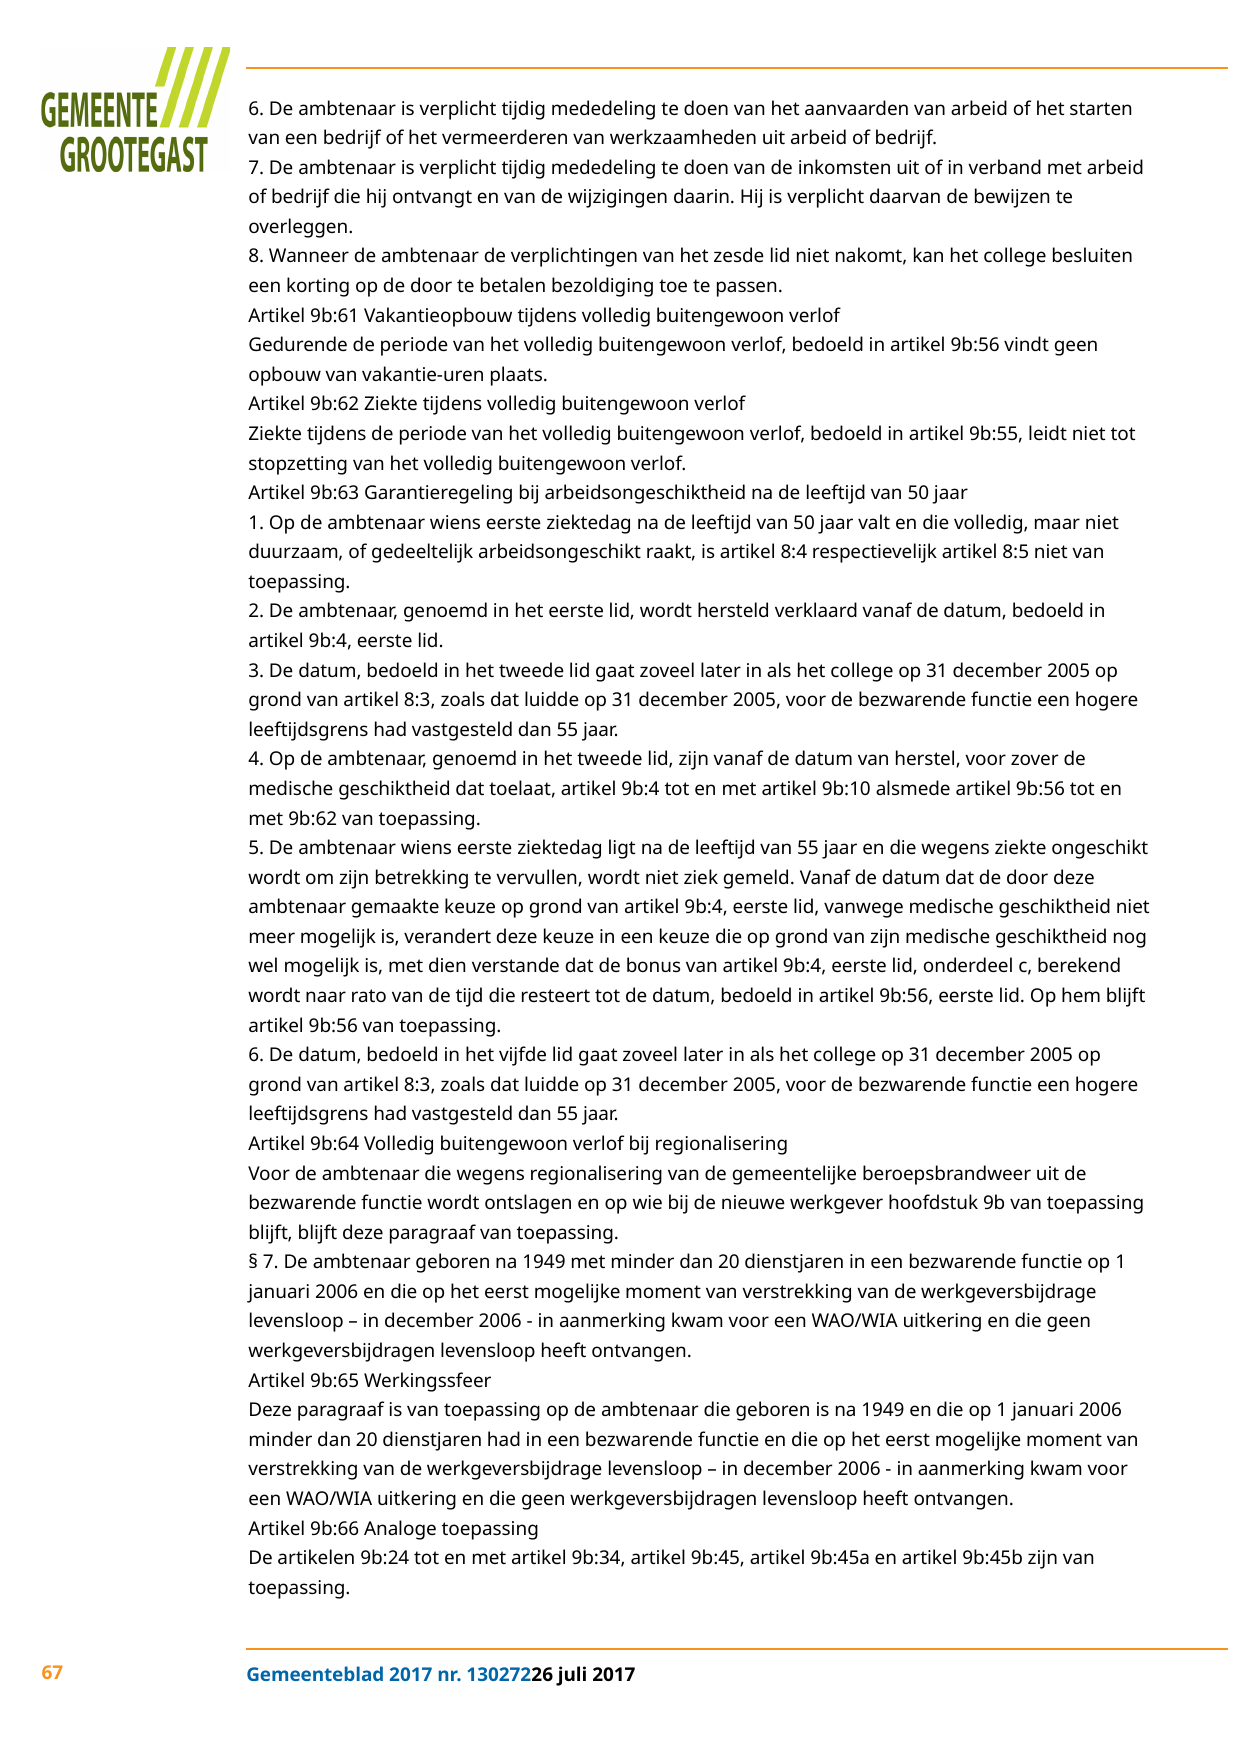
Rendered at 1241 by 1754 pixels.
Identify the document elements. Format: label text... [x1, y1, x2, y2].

text Artikel 9b:63 Garantieregeling bij arbeidsongeschiktheid na de leeftijd van 50 jaar [248, 479, 1152, 505]
picture [41, 47, 231, 172]
text Voor de ambtenaar die wegens regionalisering van de gemeentelijke beroepsbrandweer uit de bezwarende functie wordt ontslagen en op wie bij de nieuwe werkgever hoofdstuk 9b van toepassing blijft, blijft deze paragraaf van toepassing. [248, 1160, 1152, 1245]
text Gedurende de periode van het volledig buitengewoon verlof, bedoeld in artikel 9b:56 vindt geen opbouw van vakantie-uren plaats. [248, 331, 1152, 387]
text Ziekte tijdens de periode van het volledig buitengewoon verlof, bedoeld in artikel 9b:55, leidt niet tot stopzetting van het volledig buitengewoon verlof. [248, 420, 1152, 476]
text 7. De ambtenaar is verplicht tijdig mededeling te doen van de inkomsten uit of in verband met arbeid of bedrijf die hij ontvangt en van de wijzigingen daarin. Hij is verplicht daarvan de bewijzen te overleggen. [248, 154, 1152, 239]
text Deze paragraaf is van toepassing op de ambtenaar die geboren is na 1949 en die op 1 januari 2006 minder dan 20 dienstjaren had in een bezwarende functie en die op het eerst mogelijke moment van verstrekking van de werkgeversbijdrage levensloop – in december 2006 - in aanmerking kwam voor een WAO/WIA uitkering en die geen werkgeversbijdragen levensloop heeft ontvangen. [248, 1396, 1152, 1511]
text Artikel 9b:61 Vakantieopbouw tijdens volledig buitengewoon verlof [248, 302, 1152, 328]
text 8. Wanneer de ambtenaar de verplichtingen van het zesde lid niet nakomt, kan het college besluiten een korting op de door te betalen bezoldiging toe te passen. [248, 243, 1152, 298]
text 6. De ambtenaar is verplicht tijdig mededeling te doen van het aanvaarden van arbeid of het starten van een bedrijf of het vermeerderen van werkzaamheden uit arbeid of bedrijf. [248, 95, 1152, 150]
text 4. Op de ambtenaar, genoemd in het tweede lid, zijn vanaf de datum van herstel, voor zover de medische geschiktheid dat toelaat, artikel 9b:4 tot en met artikel 9b:10 alsmede artikel 9b:56 tot en met 9b:62 van toepassing. [248, 746, 1152, 831]
text Artikel 9b:66 Analoge toepassing [248, 1515, 1152, 1541]
text 1. Op de ambtenaar wiens eerste ziektedag na de leeftijd van 50 jaar valt en die volledig, maar niet duurzaam, of gedeeltelijk arbeidsongeschikt raakt, is artikel 8:4 respectievelijk artikel 8:5 niet van toepassing. [248, 509, 1152, 594]
text 6. De datum, bedoeld in het vijfde lid gaat zoveel later in als het college op 31 december 2005 op grond van artikel 8:3, zoals dat luidde op 31 december 2005, voor de bezwarende functie een hogere leeftijdsgrens had vastgesteld dan 55 jaar. [248, 1041, 1152, 1126]
text 2. De ambtenaar, genoemd in het eerste lid, wordt hersteld verklaard vanaf de datum, bedoeld in artikel 9b:4, eerste lid. [248, 598, 1152, 653]
text Artikel 9b:65 Werkingssfeer [248, 1367, 1152, 1393]
text De artikelen 9b:24 tot en met artikel 9b:34, artikel 9b:45, artikel 9b:45a en artikel 9b:45b zijn van toepassing. [248, 1544, 1152, 1600]
text § 7. De ambtenaar geboren na 1949 met minder dan 20 dienstjaren in een bezwarende functie op 1 januari 2006 en die op het eerst mogelijke moment van verstrekking van de werkgeversbijdrage levensloop – in december 2006 - in aanmerking kwam voor een WAO/WIA uitkering en die geen werkgeversbijdragen levensloop heeft ontvangen. [248, 1248, 1152, 1363]
text 5. De ambtenaar wiens eerste ziektedag ligt na de leeftijd van 55 jaar en die wegens ziekte ongeschikt wordt om zijn betrekking te vervullen, wordt niet ziek gemeld. Vanaf de datum dat de door deze ambtenaar gemaakte keuze op grond van artikel 9b:4, eerste lid, vanwege medische geschiktheid niet meer mogelijk is, verandert deze keuze in een keuze die op grond van zijn medische geschiktheid nog wel mogelijk is, met dien verstande dat de bonus van artikel 9b:4, eerste lid, onderdeel c, berekend wordt naar rato van de tijd die resteert tot de datum, bedoeld in artikel 9b:56, eerste lid. Op hem blijft artikel 9b:56 van toepassing. [248, 834, 1152, 1038]
text Artikel 9b:64 Volledig buitengewoon verlof bij regionalisering [248, 1130, 1152, 1156]
text 3. De datum, bedoeld in het tweede lid gaat zoveel later in als het college op 31 december 2005 op grond van artikel 8:3, zoals dat luidde op 31 december 2005, voor de bezwarende functie een hogere leeftijdsgrens had vastgesteld dan 55 jaar. [248, 657, 1152, 742]
text Artikel 9b:62 Ziekte tijdens volledig buitengewoon verlof [248, 391, 1152, 416]
